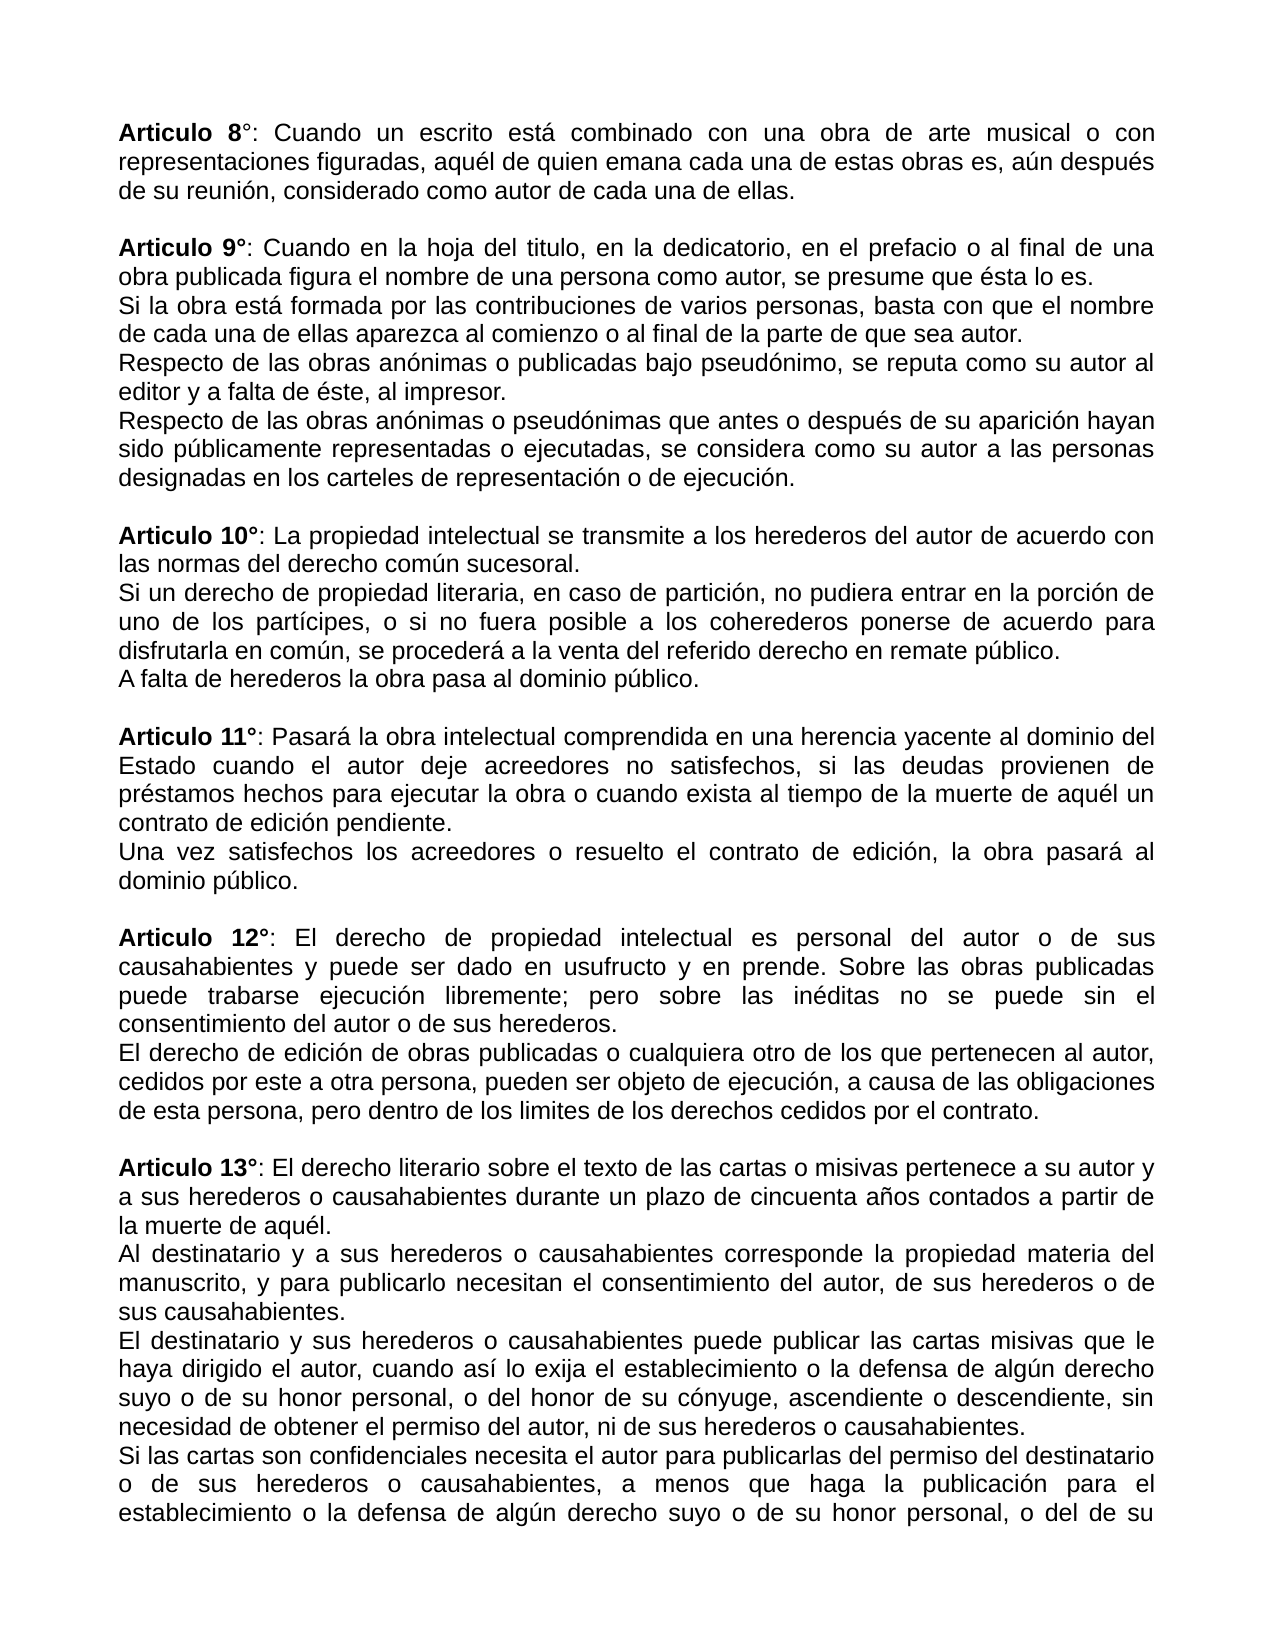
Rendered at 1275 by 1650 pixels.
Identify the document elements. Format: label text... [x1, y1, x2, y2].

text Si las cartas son confidenciales necesita el autor para publicarlas del permiso del destinatario o de sus herederos o causahabientes, a menos que haga la publicación para el establecimiento o la defensa de algún derecho suyo o de su honor personal, o del de su [118, 1441, 1157, 1527]
text Articulo 8°: Cuando un escrito está combinado con una obra de arte musical o con representaciones figuradas, aquél de quien emana cada una de estas obras es, aún después de su reunión, considerado como autor de cada una de ellas. [118, 118, 1157, 204]
text Articulo 13°: El derecho literario sobre el texto de las cartas o misivas pertenece a su autor y a sus herederos o causahabientes durante un plazo de cincuenta años contados a partir de la muerte de aquél. [118, 1153, 1157, 1239]
text El destinatario y sus herederos o causahabientes puede publicar las cartas misivas que le haya dirigido el autor, cuando así lo exija el establecimiento o la defensa de algún derecho suyo o de su honor personal, o del honor de su cónyuge, ascendiente o descendiente, sin necesidad de obtener el permiso del autor, ni de sus herederos o causahabientes. [118, 1326, 1157, 1441]
text Articulo 10°: La propiedad intelectual se transmite a los herederos del autor de acuerdo con las normas del derecho común sucesoral. [118, 521, 1157, 578]
text Al destinatario y a sus herederos o causahabientes corresponde la propiedad materia del manuscrito, y para publicarlo necesitan el consentimiento del autor, de sus herederos o de sus causahabientes. [118, 1239, 1157, 1326]
text Si la obra está formada por las contribuciones de varios personas, basta con que el nombre de cada una de ellas aparezca al comienzo o al final de la parte de que sea autor. [118, 291, 1157, 348]
text Articulo 11°: Pasará la obra intelectual comprendida en una herencia yacente al dominio del Estado cuando el autor deje acreedores no satisfechos, si las deudas provienen de préstamos hechos para ejecutar la obra o cuando exista al tiempo de la muerte de aquél un contrato de edición pendiente. [118, 722, 1157, 837]
text A falta de herederos la obra pasa al dominio público. [118, 664, 1157, 693]
text Una vez satisfechos los acreedores o resuelto el contrato de edición, la obra pasará al dominio público. [118, 837, 1157, 894]
text Articulo 12°: El derecho de propiedad intelectual es personal del autor o de sus causahabientes y puede ser dado en usufructo y en prende. Sobre las obras publicadas puede trabarse ejecución libremente; pero sobre las inéditas no se puede sin el consentimiento del autor o de sus herederos. [118, 923, 1157, 1038]
text Respecto de las obras anónimas o publicadas bajo pseudónimo, se reputa como su autor al editor y a falta de éste, al impresor. [118, 348, 1157, 406]
text Respecto de las obras anónimas o pseudónimas que antes o después de su aparición hayan sido públicamente representadas o ejecutadas, se considera como su autor a las personas designadas en los carteles de representación o de ejecución. [118, 406, 1157, 492]
text El derecho de edición de obras publicadas o cualquiera otro de los que pertenecen al autor, cedidos por este a otra persona, pueden ser objeto de ejecución, a causa de las obligaciones de esta persona, pero dentro de los limites de los derechos cedidos por el contrato. [118, 1038, 1157, 1124]
text Si un derecho de propiedad literaria, en caso de partición, no pudiera entrar en la porción de uno de los partícipes, o si no fuera posible a los coherederos ponerse de acuerdo para disfrutarla en común, se procederá a la venta del referido derecho en remate público. [118, 578, 1157, 664]
text Articulo 9°: Cuando en la hoja del titulo, en la dedicatorio, en el prefacio o al final de una obra publicada figura el nombre de una persona como autor, se presume que ésta lo es. [118, 233, 1157, 291]
